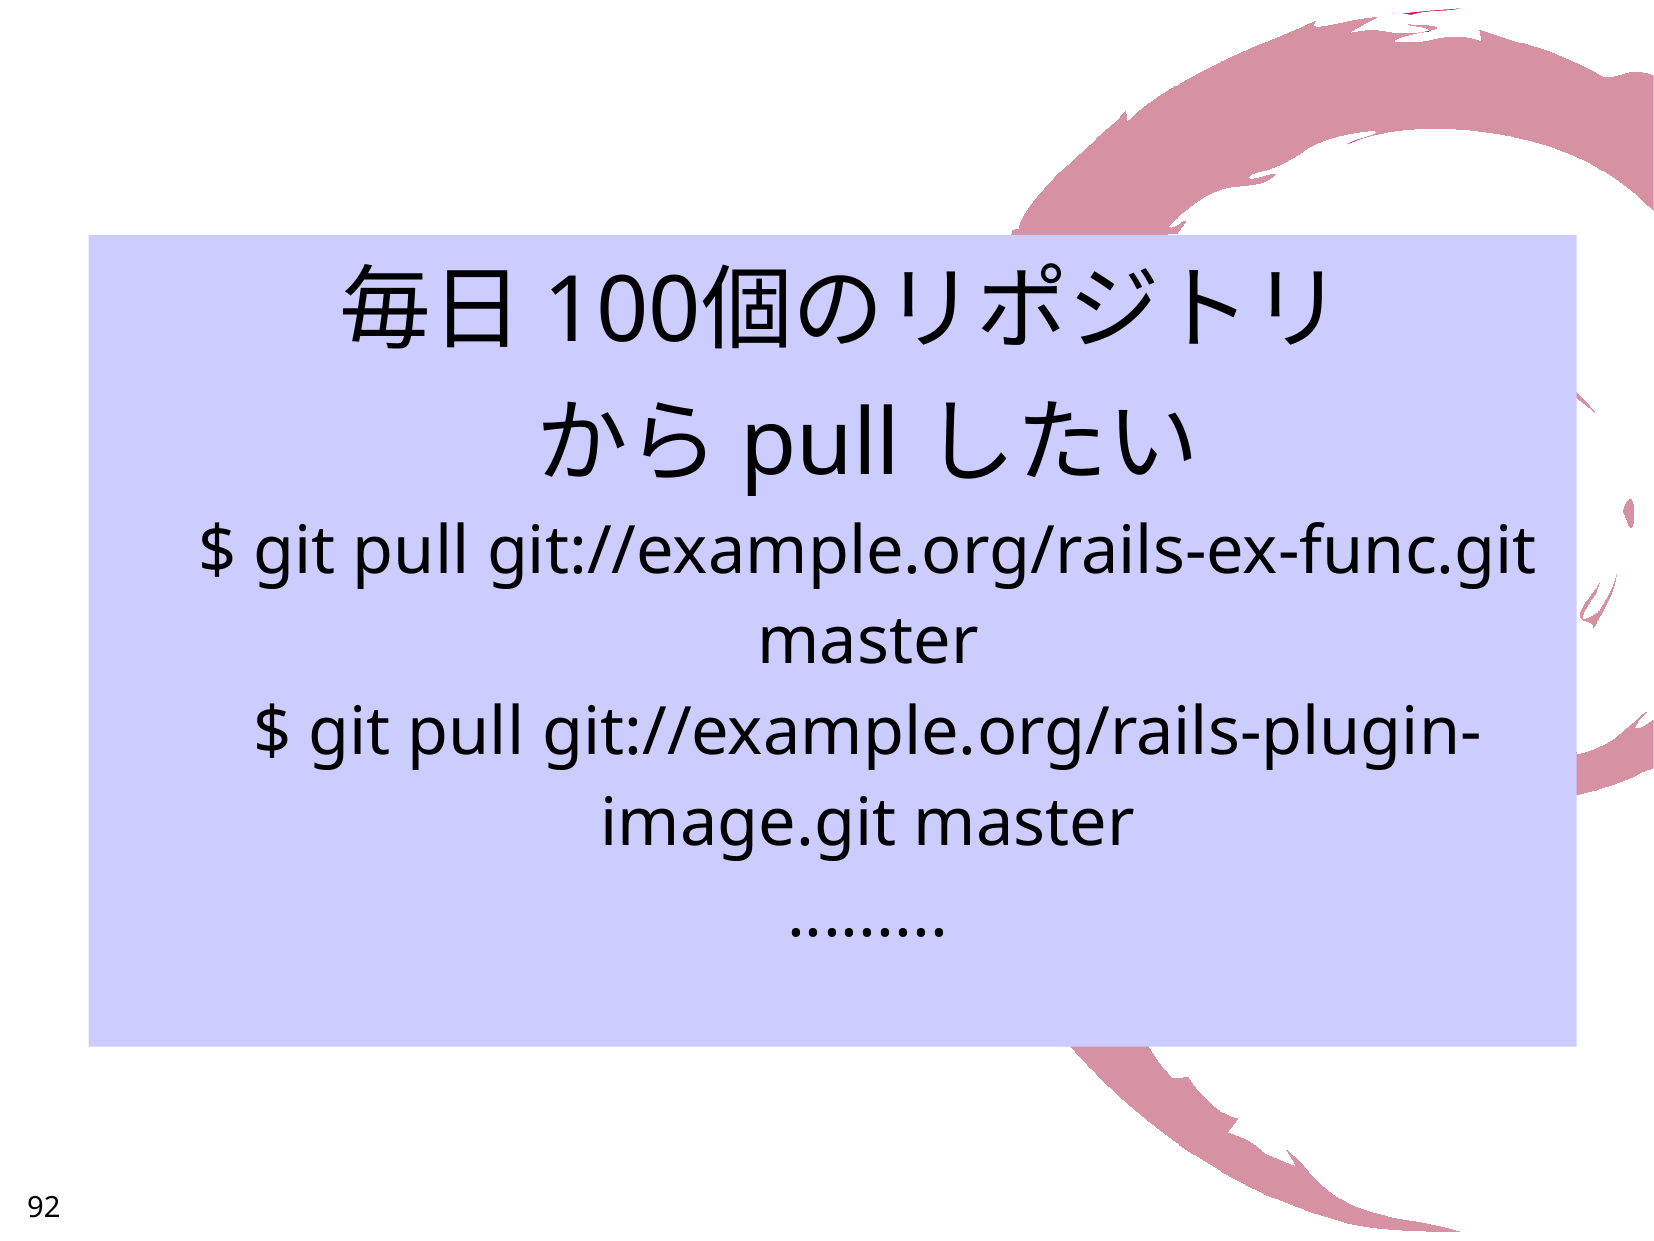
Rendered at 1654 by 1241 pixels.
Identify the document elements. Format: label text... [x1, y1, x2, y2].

title 毎日 100個のリポジトリ から pull したい $ git pull git://example.org/rails-ex-func.git master $ git pull git://example.org/rails-plugin-image.git master ......... [88, 265, 1577, 1017]
picture [886, 0, 1654, 1241]
